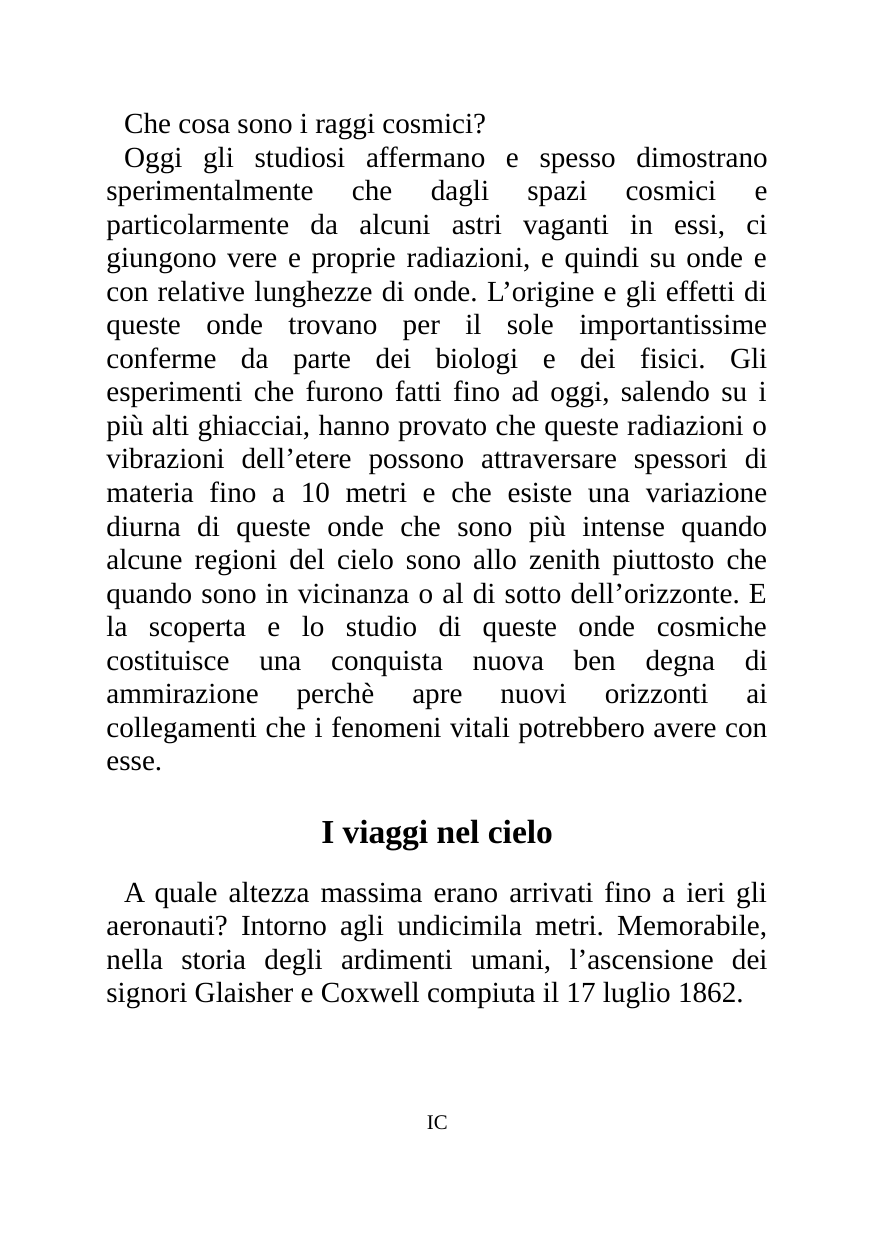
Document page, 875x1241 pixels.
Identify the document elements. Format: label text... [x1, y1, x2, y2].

text Che cosa sono i raggi cosmici? [106, 106, 768, 140]
text Oggi gli studiosi affermano e spesso dimostrano sperimentalmente che dagli spazi cosmici e particolarmente da alcuni astri vaganti in essi, ci giungono vere e proprie radiazioni, e quindi su onde e con relative lunghezze di onde. L’origine e gli effetti di queste onde trovano per il sole importantissime conferme da parte dei biologi e dei fisici. Gli esperimenti che furono fatti fino ad oggi, salendo su i più alti ghiacciai, hanno provato che queste radiazioni o vibrazioni dell’etere possono attraversare spessori di materia fino a 10 metri e che esiste una variazione diurna di queste onde che sono più intense quando alcune regioni del cielo sono allo zenith piuttosto che quando sono in vicinanza o al di sotto dell’orizzonte. E la scoperta e lo studio di queste onde cosmiche costituisce una conquista nuova ben degna di ammirazione perchè apre nuovi orizzonti ai collegamenti che i fenomeni vitali potrebbero avere con esse. [106, 140, 768, 777]
subtitle I viaggi nel cielo [106, 812, 768, 851]
text A quale altezza massima erano arrivati fino a ieri gli aeronauti? Intorno agli undicimila metri. Memorabile, nella storia degli ardimenti umani, l’ascensione dei signori Glaisher e Coxwell compiuta il 17 luglio 1862. [106, 875, 768, 1009]
